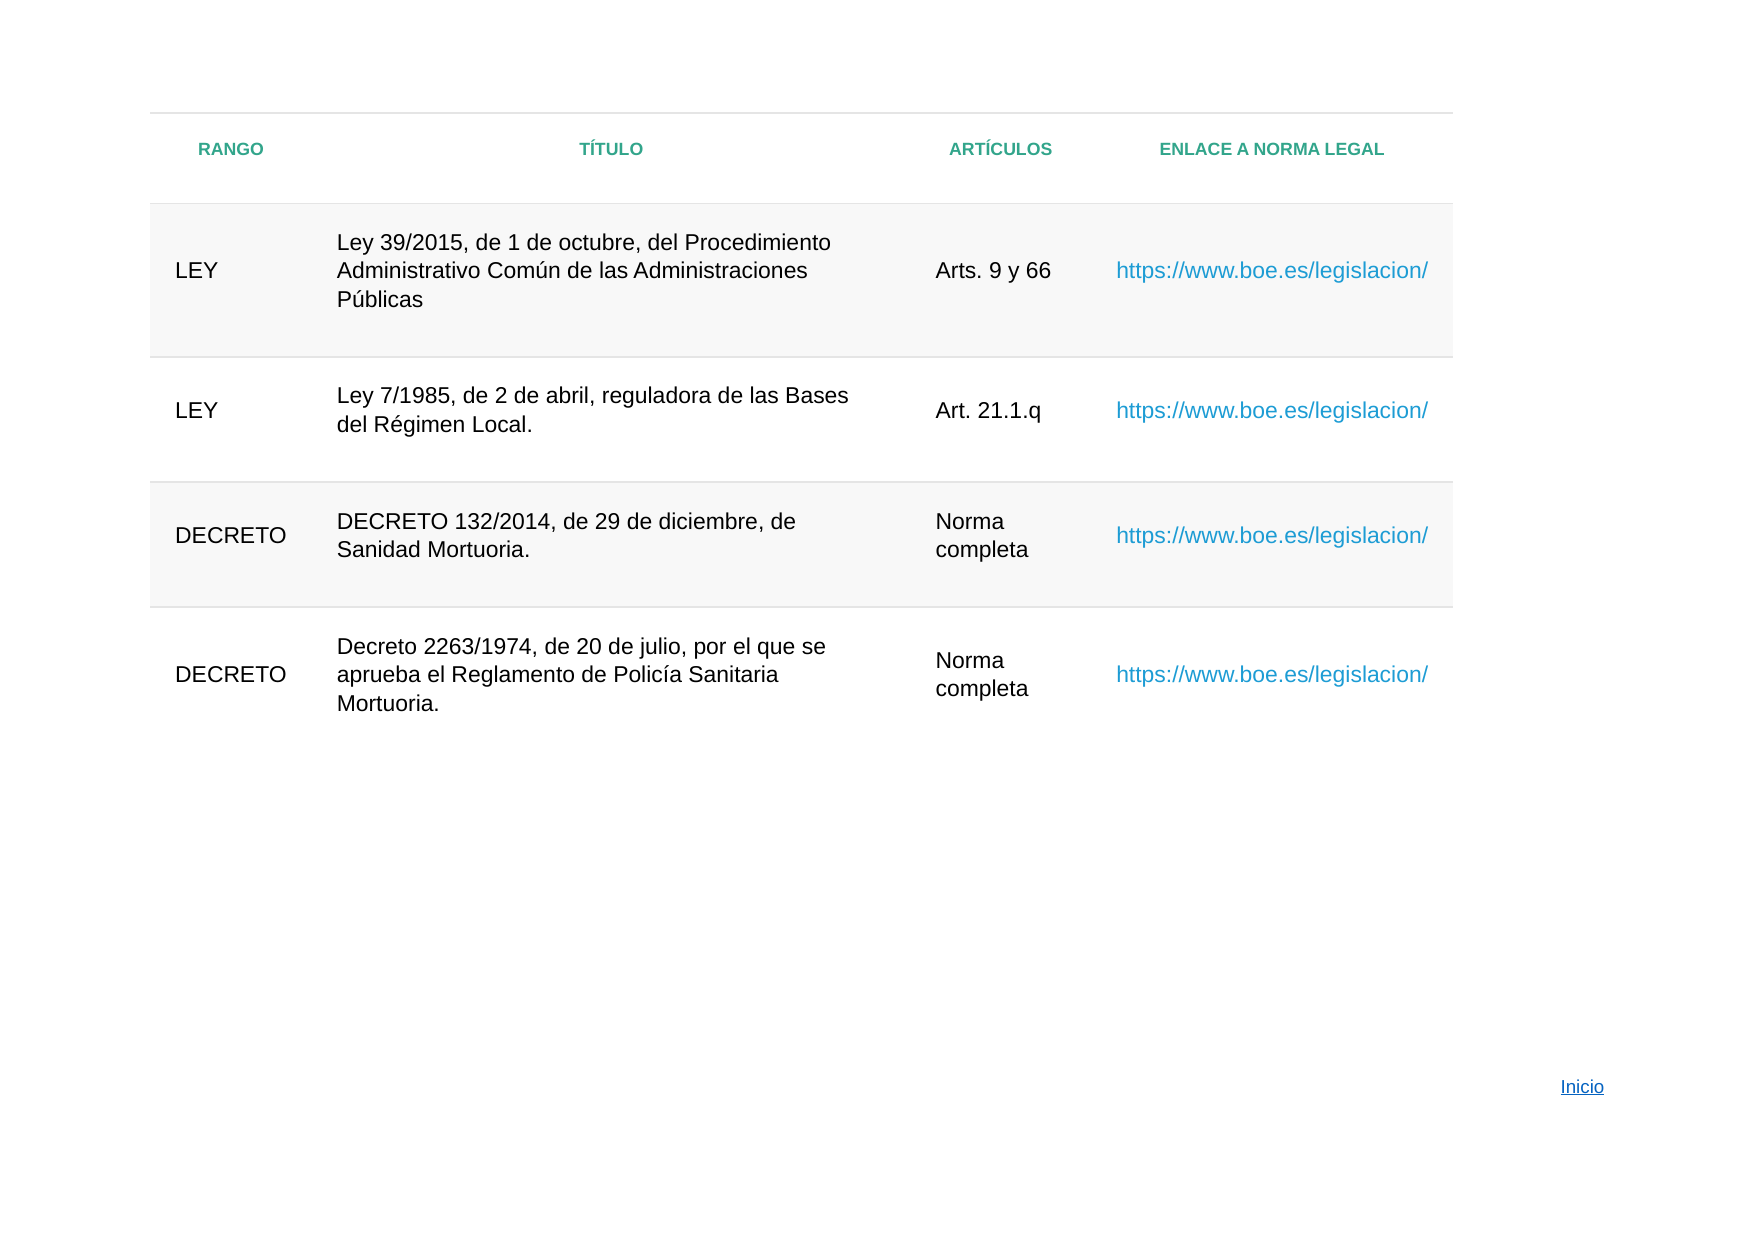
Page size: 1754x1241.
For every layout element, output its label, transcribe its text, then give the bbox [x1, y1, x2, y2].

table_cell Ley 7/1985, de 2 de abril, reguladora de las Bases del Régimen Local. [312, 358, 910, 481]
table_cell LEY [150, 358, 312, 481]
table_cell https://www.boe.es/legislacion/ [1091, 358, 1453, 481]
table_cell Decreto 2263/1974, de 20 de julio, por el que se aprueba el Reglamento de Policía Sanitaria Mortuoria. [312, 608, 910, 760]
table_cell Ley 39/2015, de 1 de octubre, del Procedimiento Administrativo Común de las Administraciones Públicas [312, 204, 910, 356]
table_cell Norma completa [910, 483, 1091, 606]
table_header RANGO [150, 114, 312, 202]
table_cell https://www.boe.es/legislacion/ [1091, 483, 1453, 606]
table_cell https://www.boe.es/legislacion/ [1091, 608, 1453, 760]
table_cell Norma completa [910, 608, 1091, 760]
table_header TÍTULO [312, 114, 910, 202]
table_cell Art. 21.1.q [910, 358, 1091, 481]
table_cell LEY [150, 204, 312, 356]
table_cell DECRETO [150, 483, 312, 606]
table_header ARTÍCULOS [910, 114, 1091, 202]
table_header ENLACE A NORMA LEGAL [1091, 114, 1453, 202]
table_cell https://www.boe.es/legislacion/ [1091, 204, 1453, 356]
text Inicio [150, 1075, 1604, 1097]
table_cell DECRETO [150, 608, 312, 760]
table_cell DECRETO 132/2014, de 29 de diciembre, de Sanidad Mortuoria. [312, 483, 910, 606]
table_cell Arts. 9 y 66 [910, 204, 1091, 356]
